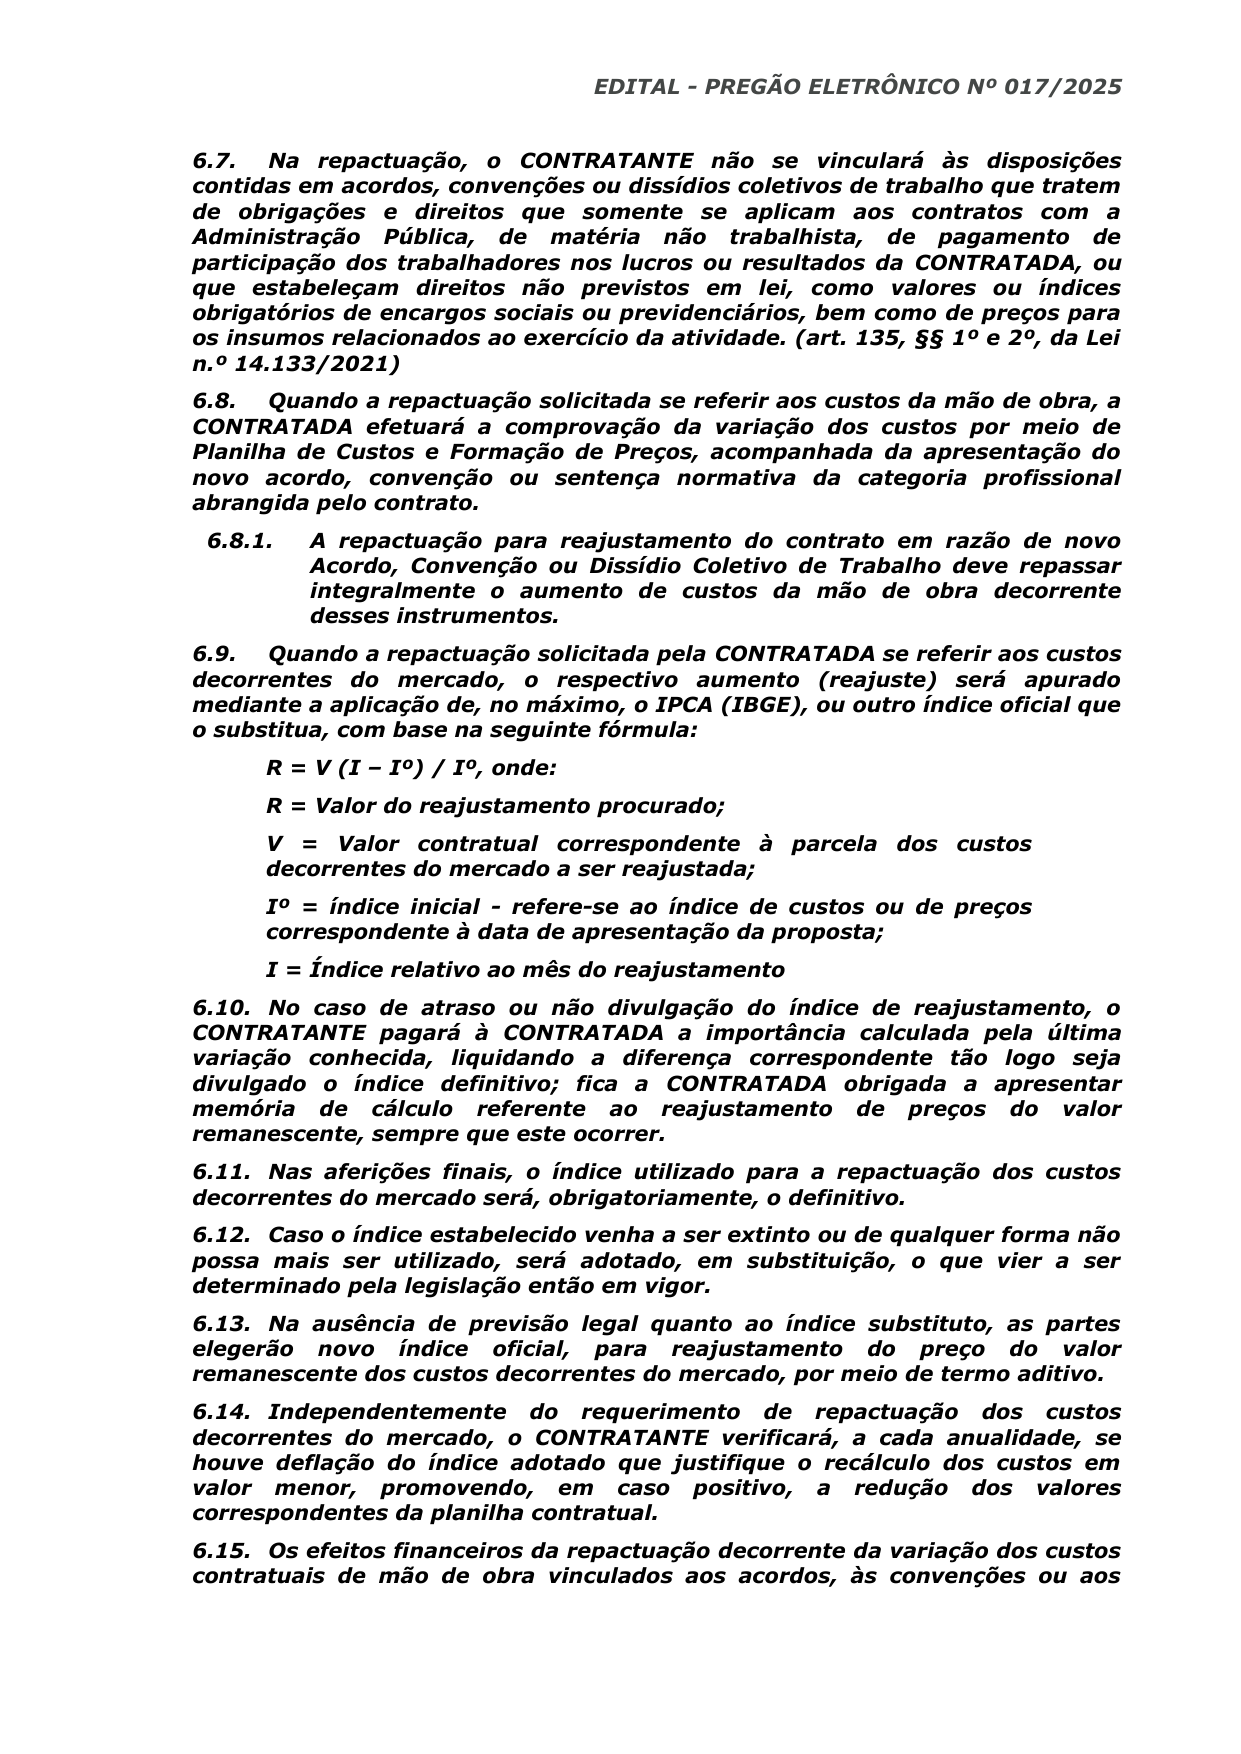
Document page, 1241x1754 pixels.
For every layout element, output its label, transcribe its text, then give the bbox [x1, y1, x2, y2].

list Nas aferições finais, o índice utilizado para a repactuação dos custos decorrentes do mercado será, obrigatoriamente, o definitivo. [192, 1159, 1122, 1209]
list A repactuação para reajustamento do contrato em razão de novo Acordo, Convenção ou Dissídio Coletivo de Trabalho deve repassar integralmente o aumento de custos da mão de obra decorrente desses instrumentos. [207, 527, 1122, 628]
list Na ausência de previsão legal quanto ao índice substituto, as partes elegerão novo índice oficial, para reajustamento do preço do valor remanescente dos custos decorrentes do mercado, por meio de termo aditivo. [192, 1310, 1122, 1386]
list Caso o índice estabelecido venha a ser extinto ou de qualquer forma não possa mais ser utilizado, será adotado, em substituição, o que vier a ser determinado pela legislação então em vigor. [192, 1222, 1122, 1298]
text I = Índice relativo ao mês do reajustamento [266, 956, 1033, 982]
text R = Valor do reajustamento procurado; [266, 792, 1033, 818]
list Na repactuação, o CONTRATANTE não se vinculará às disposições contidas em acordos, convenções ou dissídios coletivos de trabalho que tratem de obrigações e direitos que somente se aplicam aos contratos com a Administração Pública, de matéria não trabalhista, de pagamento de participação dos trabalhadores nos lucros ou resultados da CONTRATADA, ou que estabeleçam direitos não previstos em lei, como valores ou índices obrigatórios de encargos sociais ou previdenciários, bem como de preços para os insumos relacionados ao exercício da atividade. (art. 135, §§ 1º e 2º, da Lei n.º 14.133/2021) [192, 148, 1122, 376]
text R = V (I – Iº) / Iº, onde: [266, 754, 1033, 780]
text V = Valor contratual correspondente à parcela dos custos decorrentes do mercado a ser reajustada; [266, 830, 1033, 881]
list Quando a repactuação solicitada pela CONTRATADA se referir aos custos decorrentes do mercado, o respectivo aumento (reajuste) será apurado mediante a aplicação de, no máximo, o IPCA (IBGE), ou outro índice oficial que o substitua, com base na seguinte fórmula: [192, 641, 1122, 742]
list Os efeitos financeiros da repactuação decorrente da variação dos custos contratuais de mão de obra vinculados aos acordos, às convenções ou aos [192, 1538, 1122, 1588]
list Independentemente do requerimento de repactuação dos custos decorrentes do mercado, o CONTRATANTE verificará, a cada anualidade, se houve deflação do índice adotado que justifique o recálculo dos custos em valor menor, promovendo, em caso positivo, a redução dos valores correspondentes da planilha contratual. [192, 1399, 1122, 1525]
list Quando a repactuação solicitada se referir aos custos da mão de obra, a CONTRATADA efetuará a comprovação da variação dos custos por meio de Planilha de Custos e Formação de Preços, acompanhada da apresentação do novo acordo, convenção ou sentença normativa da categoria profissional abrangida pelo contrato. [192, 388, 1122, 514]
list No caso de atraso ou não divulgação do índice de reajustamento, o CONTRATANTE pagará à CONTRATADA a importância calculada pela última variação conhecida, liquidando a diferença correspondente tão logo seja divulgado o índice definitivo; fica a CONTRATADA obrigada a apresentar memória de cálculo referente ao reajustamento de preços do valor remanescente, sempre que este ocorrer. [192, 994, 1122, 1146]
text Iº = índice inicial - refere-se ao índice de custos ou de preços correspondente à data de apresentação da proposta; [266, 893, 1033, 944]
